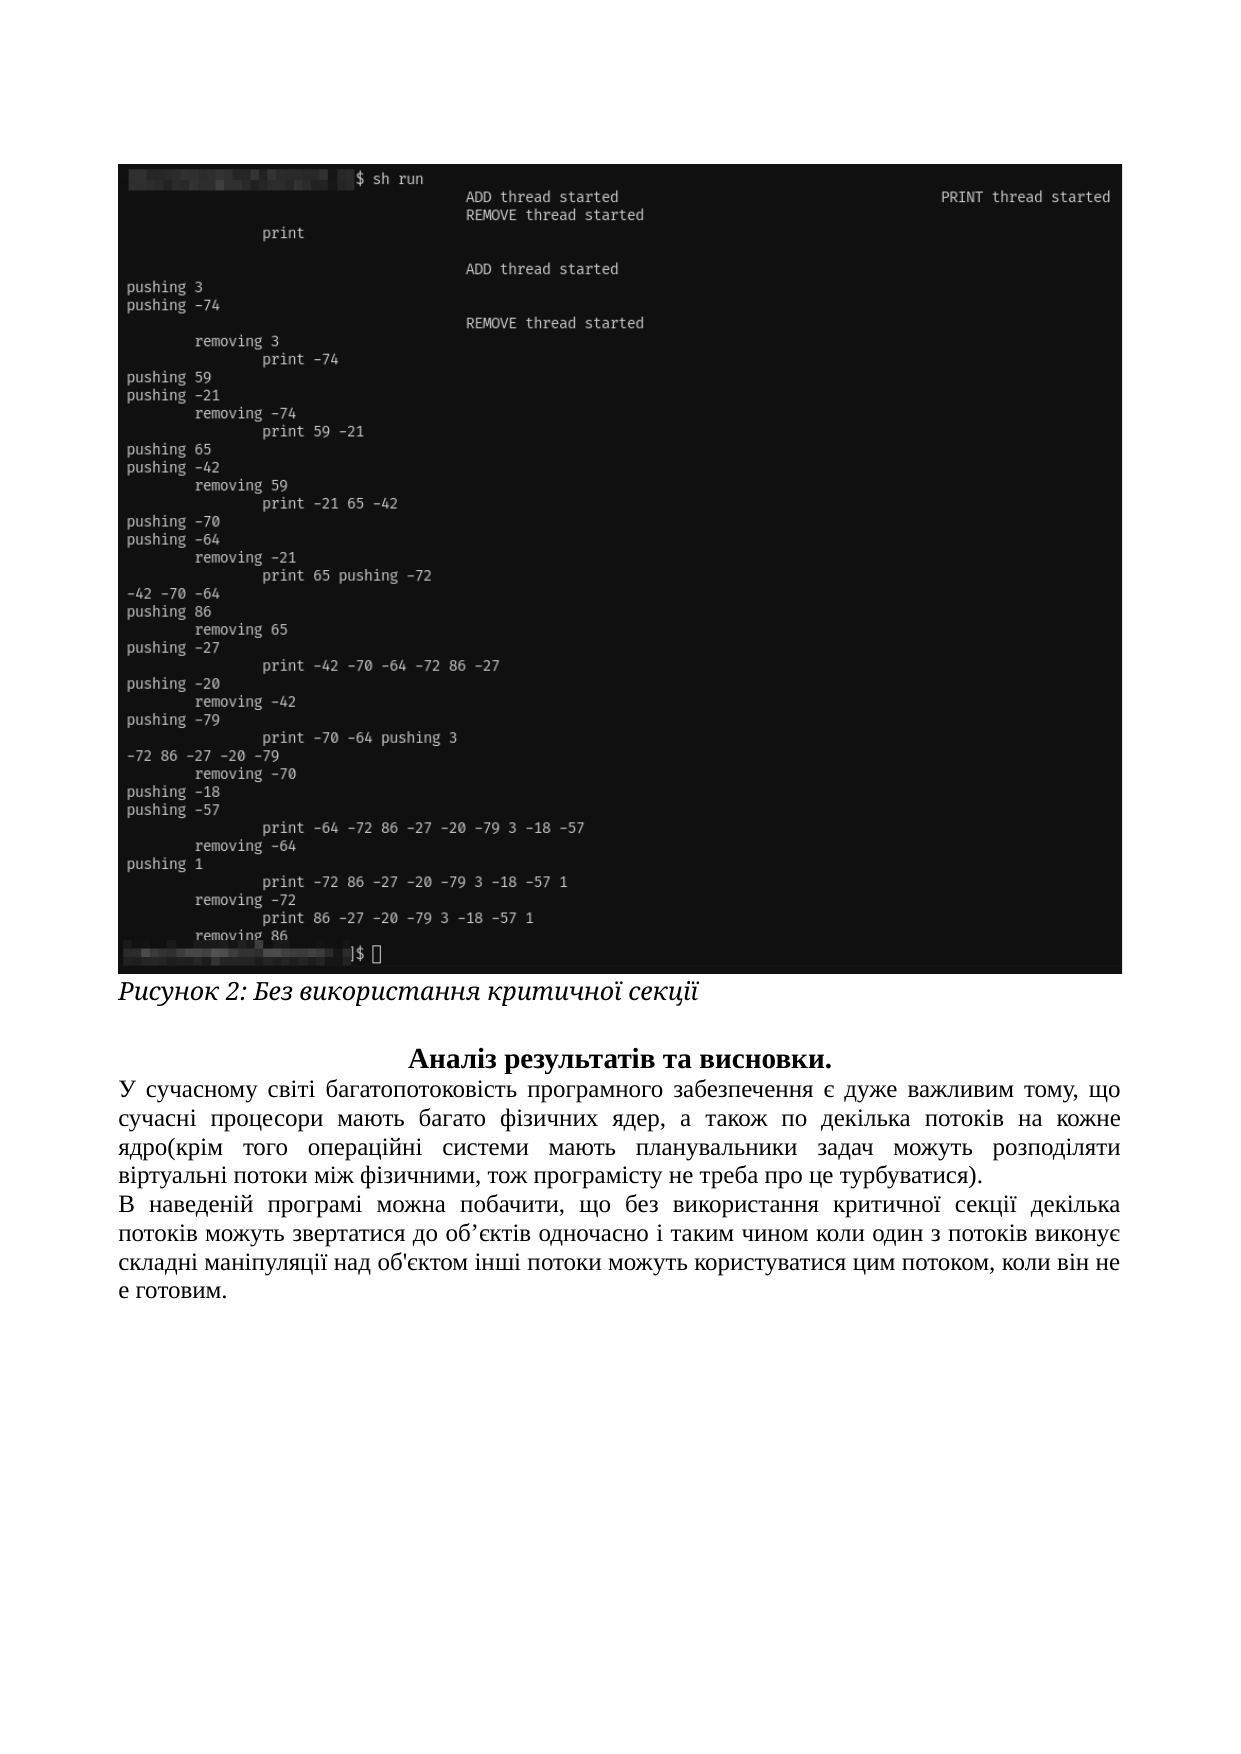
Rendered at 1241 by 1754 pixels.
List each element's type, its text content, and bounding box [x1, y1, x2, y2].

picture [118, 164, 1123, 974]
text У сучасному світі багатопотоковість програмного забезпечення є дуже важливим тому, що сучасні процесори мають багато фізичних ядер, а також по декілька потоків на кожне ядро(крім того операційні системи мають планувальники задач можуть розподіляти віртуальні потоки між фізичними, тож програмісту не треба про це турбуватися). [118, 1074, 1122, 1189]
text Рисунок 2: Без використання критичної секції [118, 974, 1122, 1007]
text Аналіз результатів та висновки. [118, 1041, 1122, 1074]
text В наведеній програмі можна побачити, що без використання критичної секції декілька потоків можуть звертатися до об’єктів одночасно і таким чином коли один з потоків виконує складні маніпуляції над об'єктом інші потоки можуть користуватися цим потоком, коли він не е готовим. [118, 1189, 1122, 1304]
